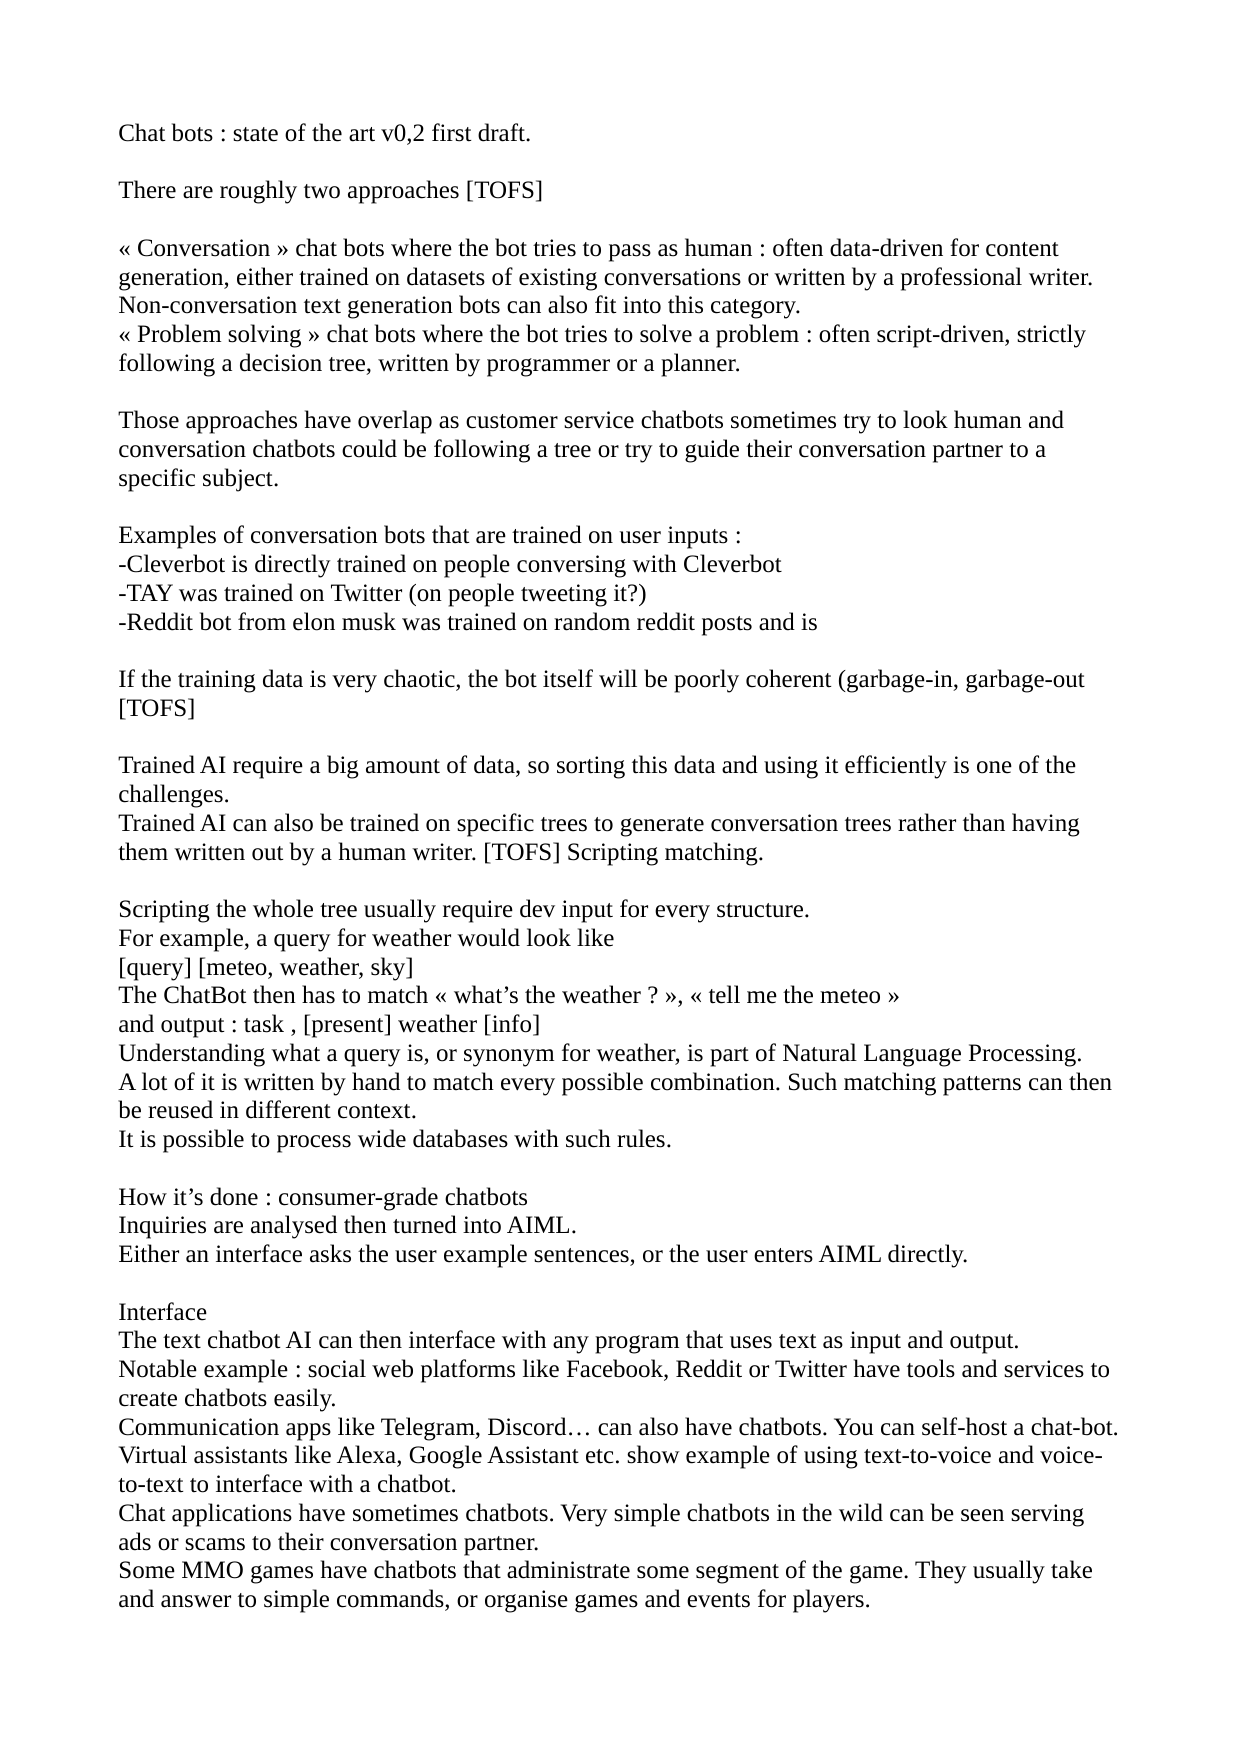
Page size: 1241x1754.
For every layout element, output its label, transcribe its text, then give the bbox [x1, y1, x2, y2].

text For example, a query for weather would look like [118, 923, 1122, 952]
text -TAY was trained on Twitter (on people tweeting it?) [118, 578, 1122, 607]
text Trained AI require a big amount of data, so sorting this data and using it efficiently is one of the challenges. [118, 751, 1122, 808]
text Some MMO games have chatbots that administrate some segment of the game. They usually take and answer to simple commands, or organise games and events for players. [118, 1556, 1122, 1613]
text Those approaches have overlap as customer service chatbots sometimes try to look human and conversation chatbots could be following a tree or try to guide their conversation partner to a specific subject. [118, 406, 1122, 492]
text Notable example : social web platforms like Facebook, Reddit or Twitter have tools and services to create chatbots easily. [118, 1354, 1122, 1412]
text Virtual assistants like Alexa, Google Assistant etc. show example of using text-to-voice and voice-to-text to interface with a chatbot. [118, 1441, 1122, 1498]
text Interface [118, 1297, 1122, 1326]
text If the training data is very chaotic, the bot itself will be poorly coherent (garbage-in, garbage-out [TOFS] [118, 664, 1122, 722]
text -Cleverbot is directly trained on people conversing with Cleverbot [118, 549, 1122, 578]
text It is possible to process wide databases with such rules. [118, 1124, 1122, 1153]
text Scripting the whole tree usually require dev input for every structure. [118, 894, 1122, 923]
text The ChatBot then has to match « what’s the weather ? », « tell me the meteo » [118, 981, 1122, 1009]
text -Reddit bot from elon musk was trained on random reddit posts and is [118, 607, 1122, 636]
text [query] [meteo, weather, sky] [118, 952, 1122, 981]
text « Problem solving » chat bots where the bot tries to solve a problem : often script-driven, strictly following a decision tree, written by programmer or a planner. [118, 319, 1122, 377]
text Trained AI can also be trained on specific trees to generate conversation trees rather than having them written out by a human writer. [TOFS] Scripting matching. [118, 808, 1122, 866]
text Either an interface asks the user example sentences, or the user enters AIML directly. [118, 1239, 1122, 1268]
text The text chatbot AI can then interface with any program that uses text as input and output. [118, 1326, 1122, 1354]
text A lot of it is written by hand to match every possible combination. Such matching patterns can then be reused in different context. [118, 1067, 1122, 1124]
text Communication apps like Telegram, Discord… can also have chatbots. You can self-host a chat-bot. [118, 1412, 1122, 1441]
text Examples of conversation bots that are trained on user inputs : [118, 521, 1122, 549]
text Chat bots : state of the art v0,2 first draft. [118, 118, 1122, 147]
text Inquiries are analysed then turned into AIML. [118, 1211, 1122, 1239]
text « Conversation » chat bots where the bot tries to pass as human : often data-driven for content generation, either trained on datasets of existing conversations or written by a professional writer. Non-conversation text generation bots can also fit into this category. [118, 233, 1122, 319]
text There are roughly two approaches [TOFS] [118, 176, 1122, 204]
text Chat applications have sometimes chatbots. Very simple chatbots in the wild can be seen serving ads or scams to their conversation partner. [118, 1498, 1122, 1556]
text How it’s done : consumer-grade chatbots [118, 1182, 1122, 1211]
text Understanding what a query is, or synonym for weather, is part of Natural Language Processing. [118, 1038, 1122, 1067]
text and output : task , [present] weather [info] [118, 1009, 1122, 1038]
